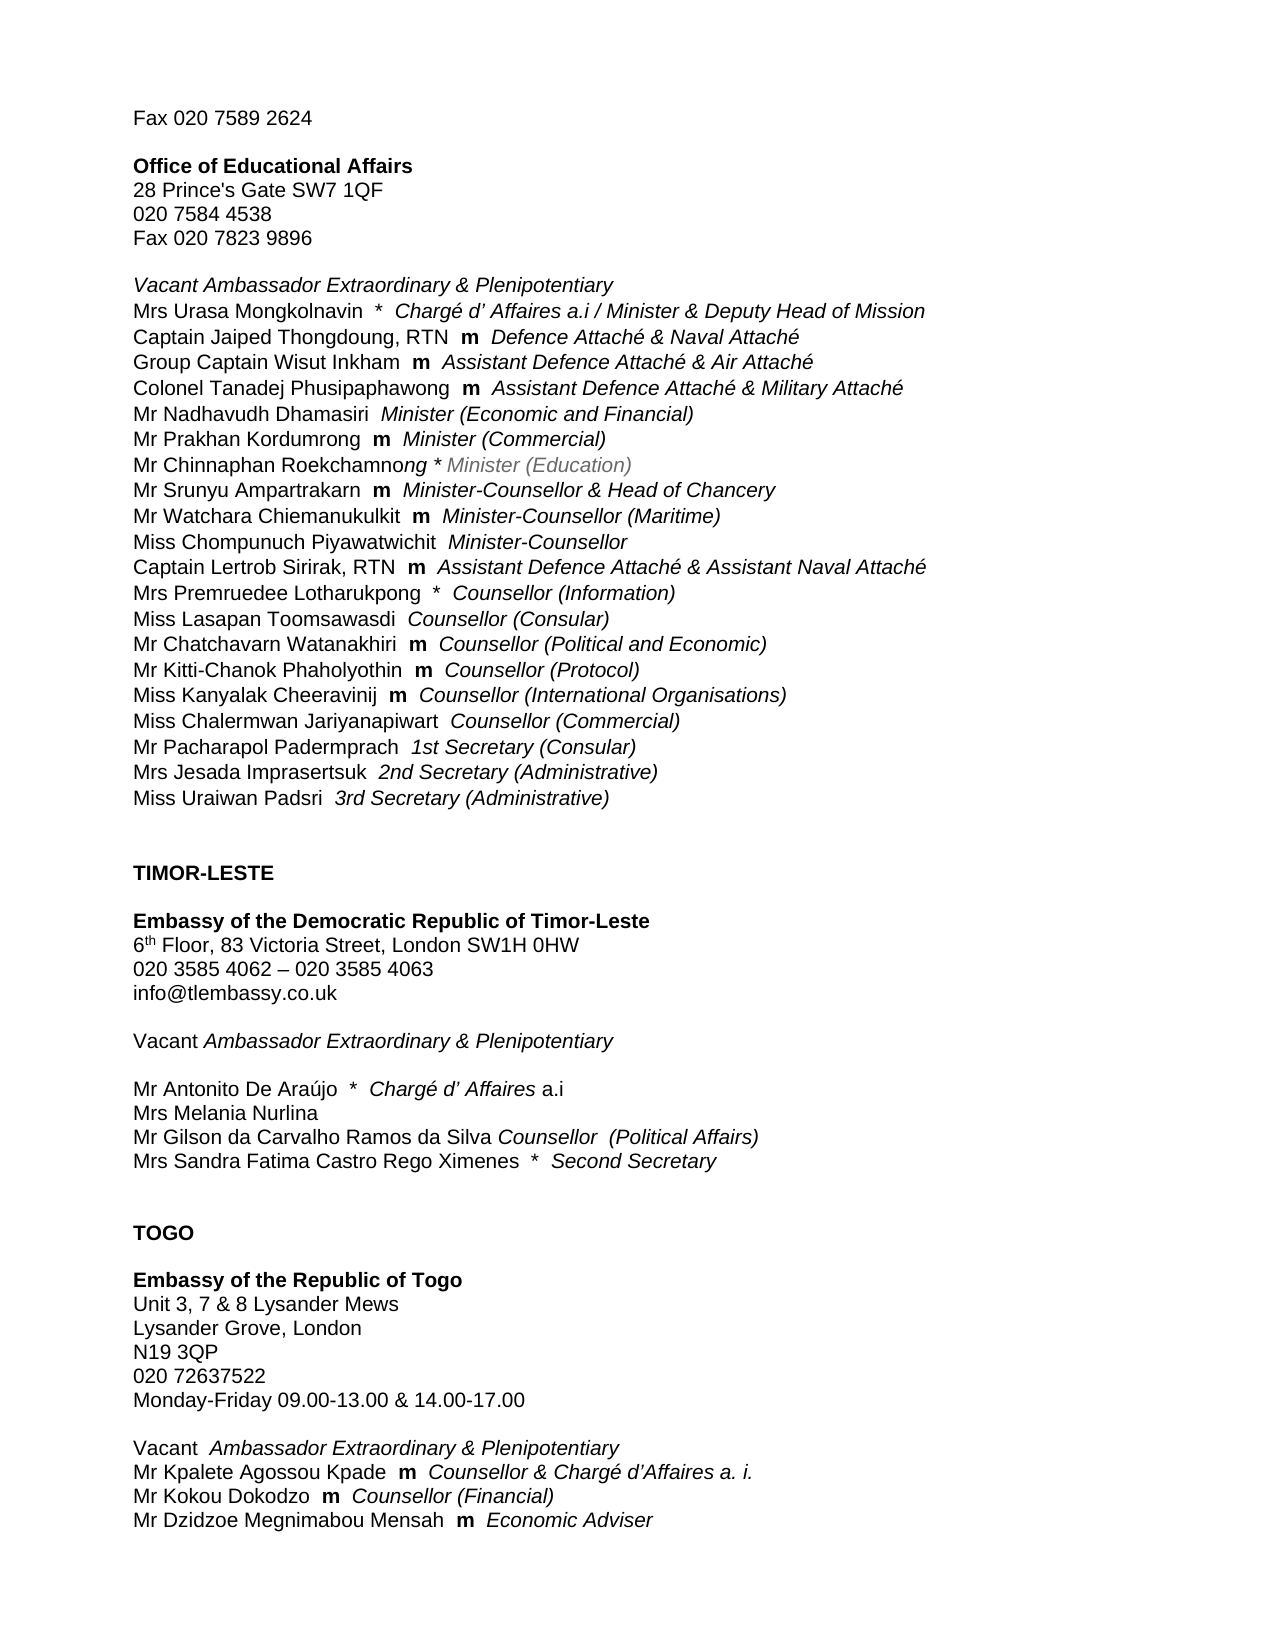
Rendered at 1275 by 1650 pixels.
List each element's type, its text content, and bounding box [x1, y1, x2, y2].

text N19 3QP [133, 1340, 1181, 1364]
text 020 72637522 [133, 1364, 1181, 1388]
text 6th Floor, 83 Victoria Street, London SW1H 0HW [133, 933, 1181, 957]
text Miss Chompunuch Piyawatwichit Minister-Counsellor [133, 529, 1181, 553]
text Mr Dzidzoe Megnimabou Mensah m Economic Adviser [133, 1508, 1181, 1532]
text Miss Uraiwan Padsri 3rd Secretary (Administrative) [133, 786, 1181, 810]
text Fax 020 7589 2624 [133, 106, 1181, 129]
text Mr Kokou Dokodzo m Counsellor (Financial) [133, 1484, 1181, 1508]
text Mr Srunyu Ampartrakarn m Minister-Counsellor & Head of Chancery [133, 478, 1181, 502]
text Mr Watchara Chiemanukulkit m Minister-Counsellor (Maritime) [133, 504, 1181, 528]
text Embassy of the Republic of Togo [133, 1268, 1181, 1292]
text Mr Pacharapol Padermprach 1st Secretary (Consular) [133, 734, 1181, 758]
text Mrs Urasa Mongkolnavin * Chargé d’ Affaires a.i / Minister & Deputy Head of Mission [133, 299, 1181, 323]
text Mr Prakhan Kordumrong m Minister (Commercial) [133, 427, 1181, 451]
text Mr Kitti-Chanok Phaholyothin m Counsellor (Protocol) [133, 658, 1181, 682]
text Captain Lertrob Sirirak, RTN m Assistant Defence Attaché & Assistant Naval Attaché [133, 555, 1181, 579]
text Lysander Grove, London [133, 1316, 1181, 1340]
text Vacant Ambassador Extraordinary & Plenipotentiary [133, 1436, 1181, 1460]
text Mrs Melania Nurlina [133, 1101, 1181, 1124]
text Mrs Sandra Fatima Castro Rego Ximenes * Second Secretary [133, 1148, 1181, 1172]
text Miss Chalermwan Jariyanapiwart Counsellor (Commercial) [133, 709, 1181, 733]
text Colonel Tanadej Phusipaphawong m Assistant Defence Attaché & Military Attaché [133, 376, 1181, 400]
text Vacant Ambassador Extraordinary & Plenipotentiary [133, 273, 1181, 297]
text Mr Nadhavudh Dhamasiri Minister (Economic and Financial) [133, 401, 1181, 425]
text Vacant Ambassador Extraordinary & Plenipotentiary [133, 1029, 1181, 1053]
text Mr Gilson da Carvalho Ramos da Silva Counsellor (Political Affairs) [133, 1124, 1181, 1148]
text Mr Chatchavarn Watanakhiri m Counsellor (Political and Economic) [133, 632, 1181, 656]
text Mr Antonito De Araújo * Chargé d’ Affaires a.i [133, 1077, 1181, 1101]
text info@tlembassy.co.uk [133, 981, 1181, 1005]
text Miss Kanyalak Cheeravinij m Counsellor (International Organisations) [133, 683, 1181, 707]
text 020 3585 4062 – 020 3585 4063 [133, 957, 1181, 981]
text Monday-Friday 09.00-13.00 & 14.00-17.00 [133, 1388, 1181, 1412]
text Group Captain Wisut Inkham m Assistant Defence Attaché & Air Attaché [133, 350, 1181, 374]
text 28 Prince's Gate SW7 1QF [133, 177, 1181, 201]
text Fax 020 7823 9896 [133, 225, 1181, 249]
text Office of Educational Affairs [133, 153, 1181, 177]
text TIMOR-LESTE [133, 861, 1181, 885]
text 020 7584 4538 [133, 201, 1181, 225]
text Mrs Jesada Imprasertsuk 2nd Secretary (Administrative) [133, 760, 1181, 784]
text Unit 3, 7 & 8 Lysander Mews [133, 1292, 1181, 1316]
text Mr Kpalete Agossou Kpade m Counsellor & Chargé d’Affaires a. i. [133, 1460, 1181, 1484]
text Mrs Premruedee Lotharukpong * Counsellor (Information) [133, 581, 1181, 605]
text Mr Chinnaphan Roekchamnong * Minister (Education) [133, 453, 1181, 477]
text Embassy of the Democratic Republic of Timor-Leste [133, 909, 1181, 933]
text TOGO [133, 1220, 1181, 1244]
text Captain Jaiped Thongdoung, RTN m Defence Attaché & Naval Attaché [133, 324, 1181, 348]
text Miss Lasapan Toomsawasdi Counsellor (Consular) [133, 606, 1181, 630]
